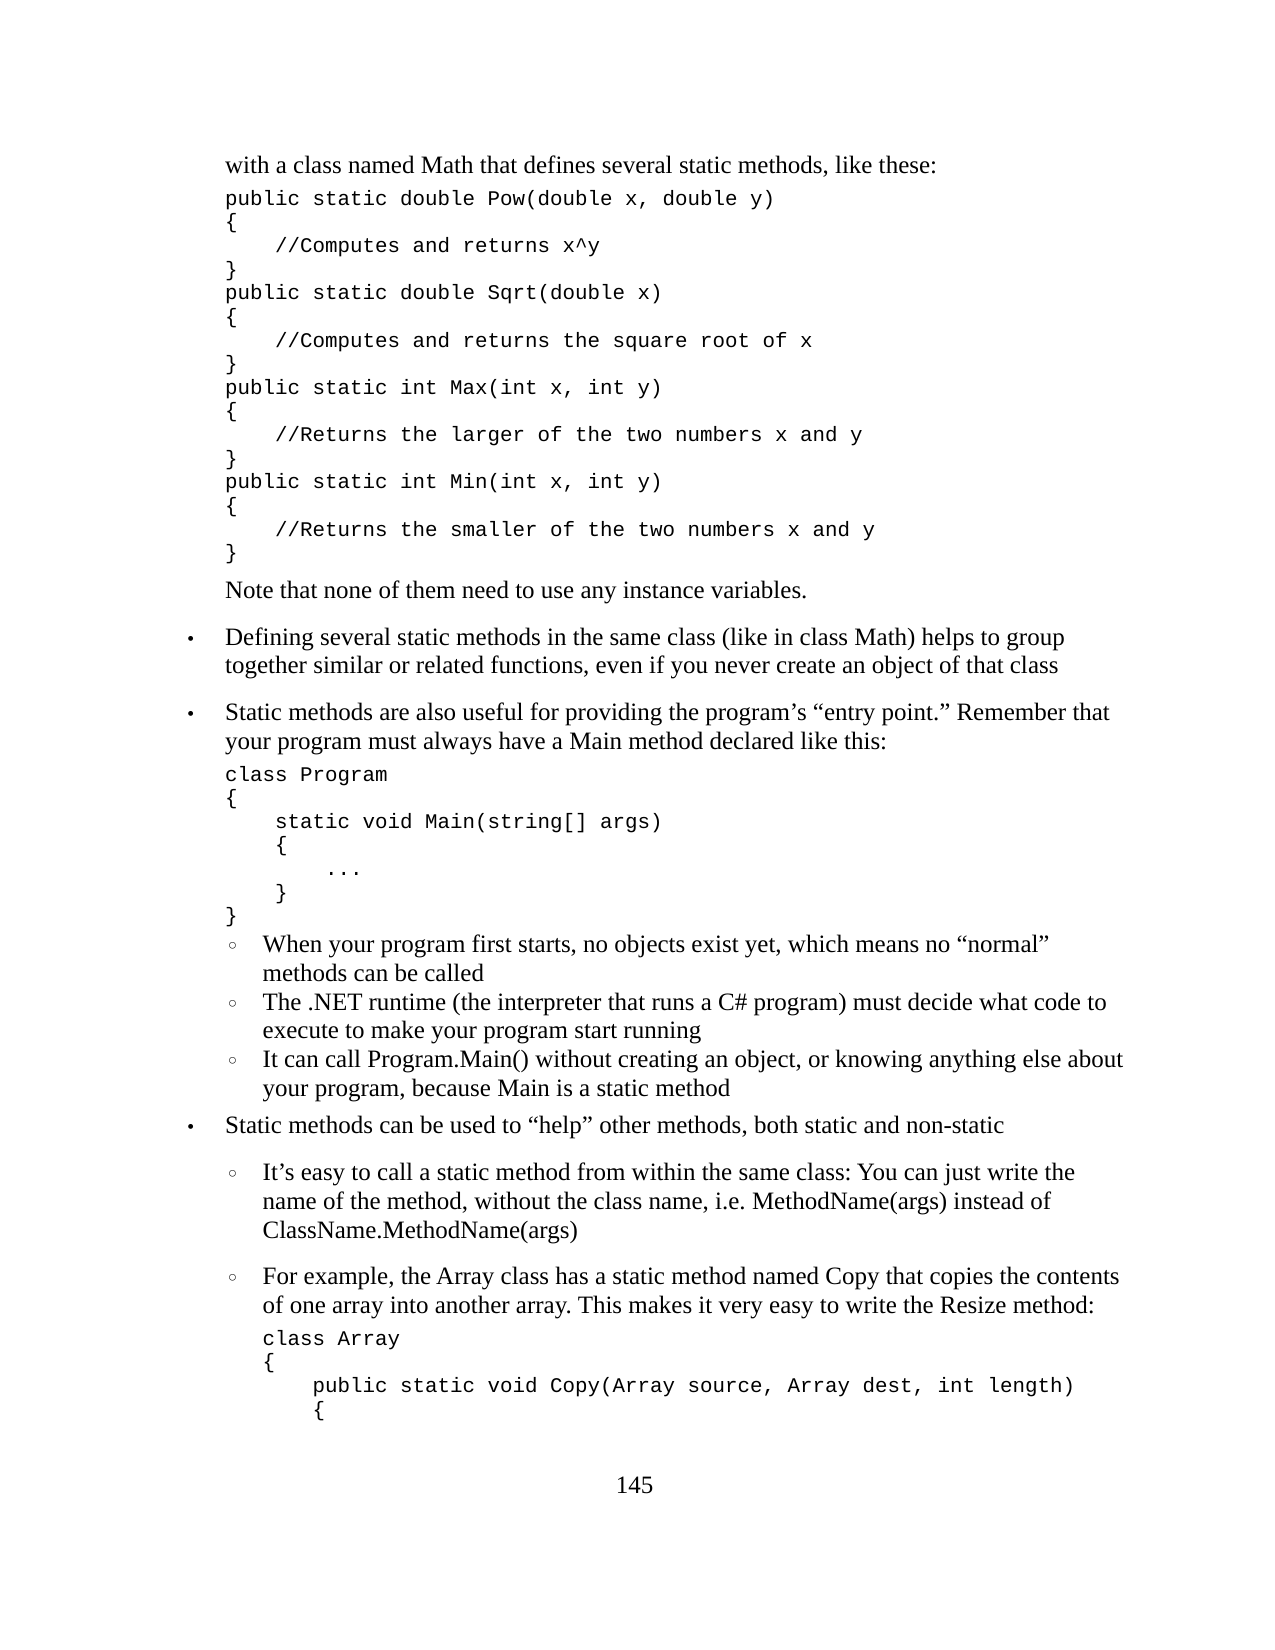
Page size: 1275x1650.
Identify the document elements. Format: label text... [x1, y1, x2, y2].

list //Returns the smaller of the two numbers x and y [187, 519, 1125, 542]
list } [187, 448, 1125, 471]
list When your program first starts, no objects exist yet, which means no “normal” methods can be called [225, 929, 1125, 987]
list Static methods can be used to “help” other methods, both static and non-static [187, 1111, 1125, 1139]
list //Computes and returns the square root of x [187, 329, 1125, 353]
list { [187, 495, 1125, 519]
list } [187, 259, 1125, 282]
list } [187, 905, 1125, 929]
list class Array [225, 1328, 1125, 1351]
list { [187, 306, 1125, 329]
list } [187, 882, 1125, 905]
list { [225, 1351, 1125, 1375]
list } [187, 542, 1125, 566]
list public static int Max(int x, int y) [187, 377, 1125, 401]
list { [187, 787, 1125, 811]
list Note that none of them need to use any instance variables. [187, 575, 1125, 604]
list static void Main(string[] args) [187, 811, 1125, 834]
list It can call Program.Main() without creating an object, or knowing anything else about your program, because Main is a static method [225, 1044, 1125, 1102]
list It’s easy to call a static method from within the same class: You can just write the name of the method, without the class name, i.e. MethodName(args) instead of ClassName.MethodName(args) [225, 1157, 1125, 1243]
list ... [187, 858, 1125, 882]
list //Computes and returns x^y [187, 235, 1125, 259]
list public static double Pow(double x, double y) [187, 188, 1125, 211]
list //Returns the larger of the two numbers x and y [187, 424, 1125, 448]
list with a class named Math that defines several static methods, like these: [187, 150, 1125, 179]
list The .NET runtime (the interpreter that runs a C# program) must decide what code to execute to make your program start running [225, 987, 1125, 1044]
list For example, the Array class has a static method named Copy that copies the contents of one array into another array. This makes it very easy to write the Resize method: [225, 1261, 1125, 1319]
list { [187, 834, 1125, 858]
list { [225, 1399, 1125, 1422]
list public static void Copy(Array source, Array dest, int length) [225, 1375, 1125, 1399]
list Static methods are also useful for providing the program’s “entry point.” Remember that your program must always have a Main method declared like this: [187, 697, 1125, 754]
list public static int Min(int x, int y) [187, 471, 1125, 495]
list class Program [187, 763, 1125, 787]
list { [187, 211, 1125, 235]
list } [187, 353, 1125, 377]
list { [187, 401, 1125, 424]
list public static double Sqrt(double x) [187, 282, 1125, 306]
list Defining several static methods in the same class (like in class Math) helps to group together similar or related functions, even if you never create an object of that class [187, 622, 1125, 679]
